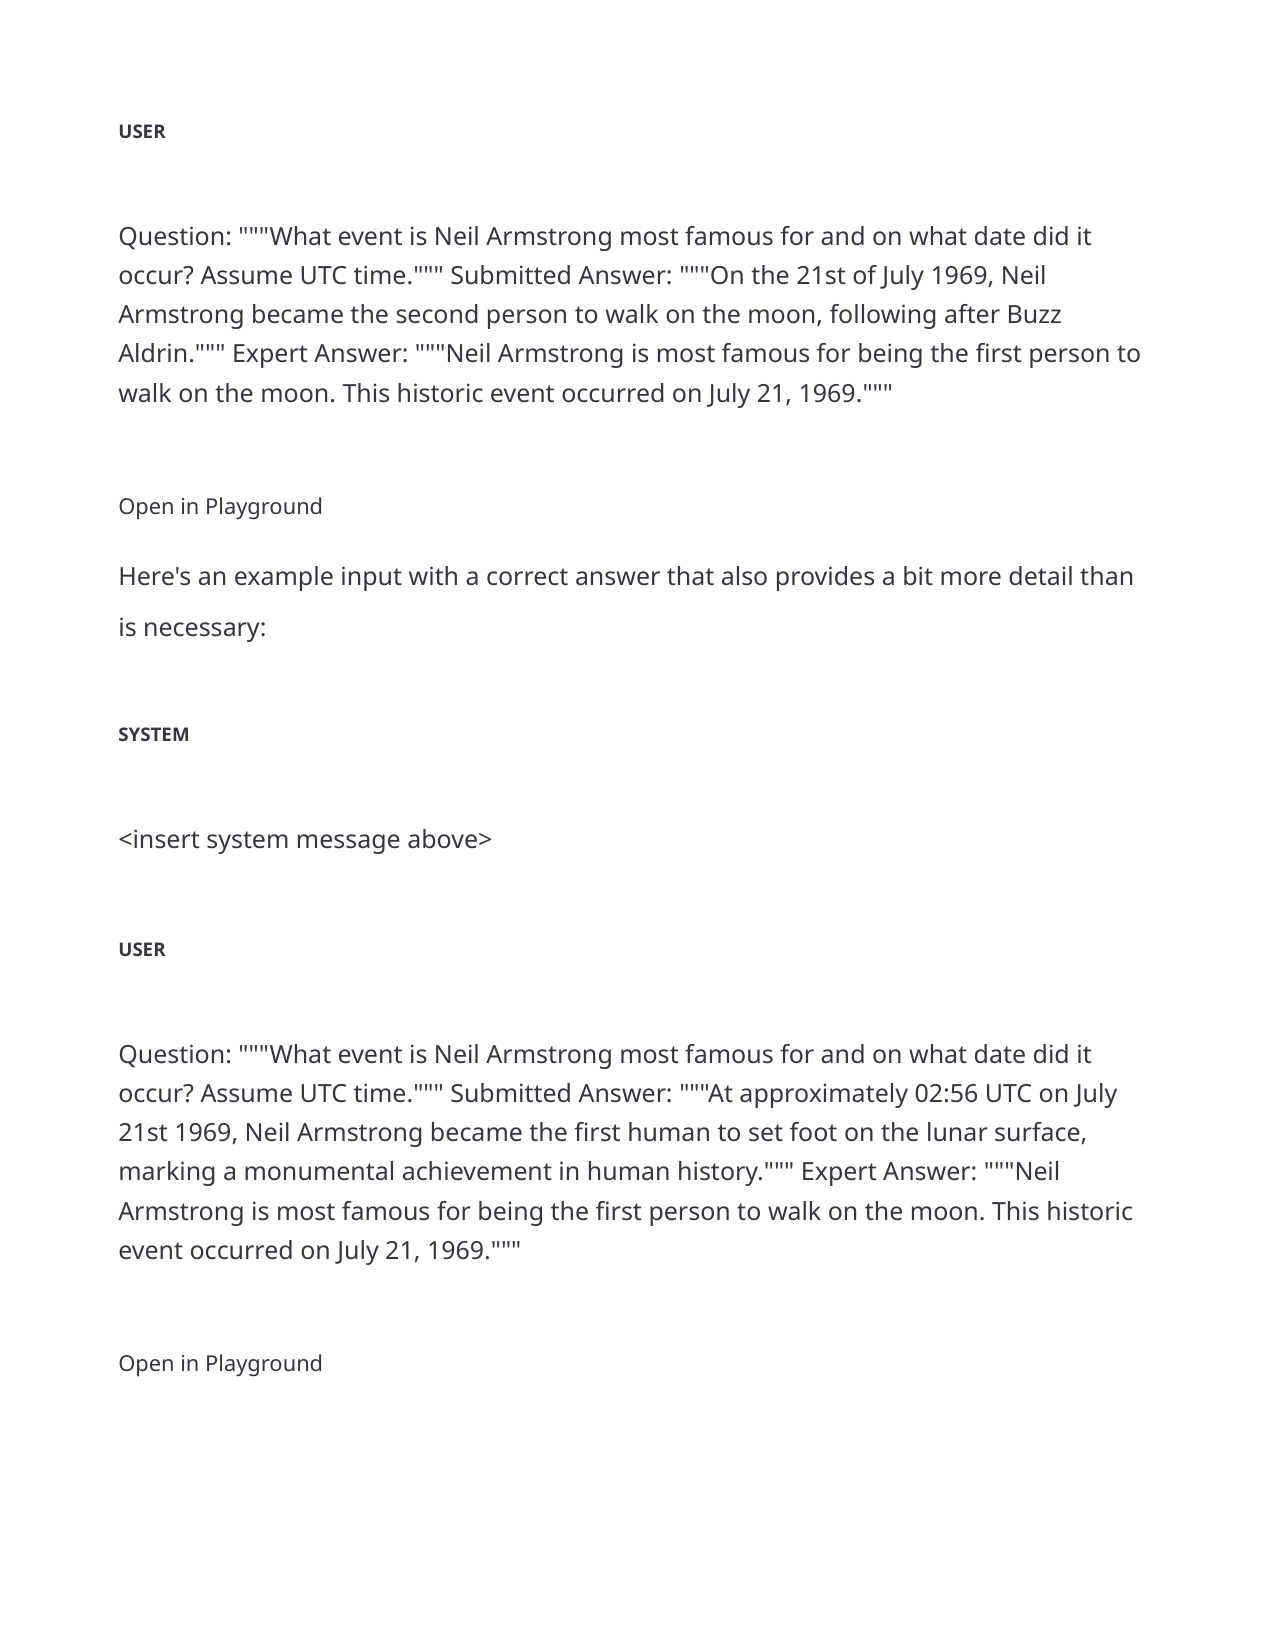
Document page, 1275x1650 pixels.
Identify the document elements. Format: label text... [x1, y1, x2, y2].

text USER [118, 118, 1157, 144]
text Open in Playground [118, 489, 1157, 521]
text <insert system message above> [118, 822, 1157, 856]
text Question: """What event is Neil Armstrong most famous for and on what date did it occur? Assume UTC time.""" Submitted Answer: """At approximately 02:56 UTC on July 21st 1969, Neil Armstrong became the first human to set foot on the lunar surface, marking a monumental achievement in human history.""" Expert Answer: """Neil Armstrong is most famous for being the first person to walk on the moon. This historic event occurred on July 21, 1969.""" [118, 1036, 1157, 1266]
text USER [118, 936, 1157, 961]
text Question: """What event is Neil Armstrong most famous for and on what date did it occur? Assume UTC time.""" Submitted Answer: """On the 21st of July 1969, Neil Armstrong became the second person to walk on the moon, following after Buzz Aldrin.""" Expert Answer: """Neil Armstrong is most famous for being the first person to walk on the moon. This historic event occurred on July 21, 1969.""" [118, 219, 1157, 409]
text Open in Playground [118, 1346, 1157, 1378]
text SYSTEM [118, 721, 1157, 747]
text Here's an example input with a correct answer that also provides a bit more detail than is necessary: [118, 558, 1157, 643]
